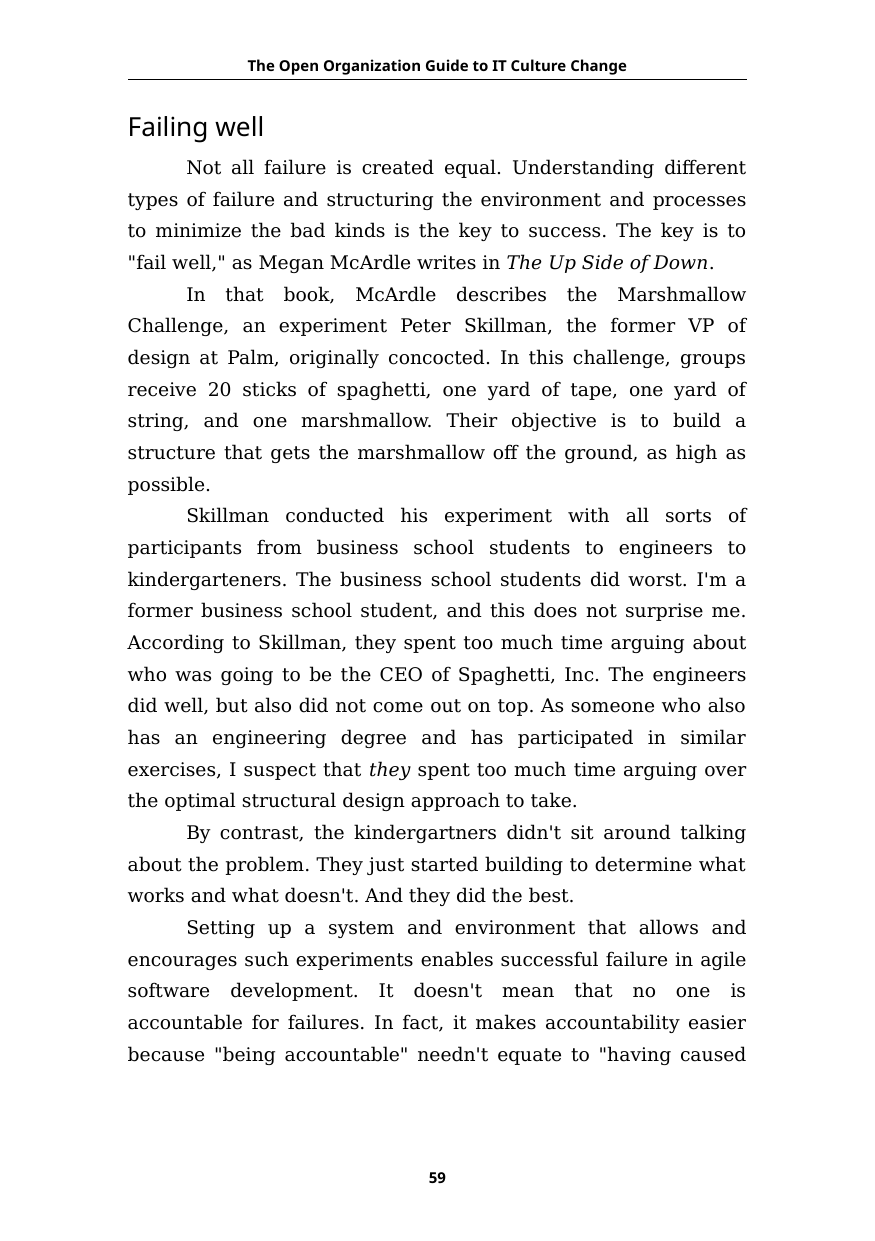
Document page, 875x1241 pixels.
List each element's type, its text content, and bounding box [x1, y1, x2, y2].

text Setting up a system and environment that allows and encourages such experiments enables successful failure in agile software development. It doesn't mean that no one is accountable for failures. In fact, it makes accountability easier because "being accountable" needn't equate to "having caused [127, 917, 747, 1066]
subtitle Failing well [127, 109, 747, 144]
text In that book, McArdle describes the Marshmallow Challenge, an experiment Peter Skillman, the former VP of design at Palm, originally concocted. In this challenge, groups receive 20 sticks of spaghetti, one yard of tape, one yard of string, and one marshmallow. Their objective is to build a structure that gets the marshmallow off the ground, as high as possible. [127, 284, 747, 496]
text By contrast, the kindergartners didn't sit around talking about the problem. They just started building to determine what works and what doesn't. And they did the best. [127, 822, 747, 907]
text Not all failure is created equal. Understanding different types of failure and structuring the environment and processes to minimize the bad kinds is the key to success. The key is to "fail well," as Megan McArdle writes in The Up Side of Down. [127, 157, 747, 274]
text Skillman conducted his experiment with all sorts of participants from business school students to engineers to kindergarteners. The business school students did worst. I'm a former business school student, and this does not surprise me. According to Skillman, they spent too much time arguing about who was going to be the CEO of Spaghetti, Inc. The engineers did well, but also did not come out on top. As someone who also has an engineering degree and has participated in similar exercises, I suspect that they spent too much time arguing over the optimal structural design approach to take. [127, 505, 747, 812]
